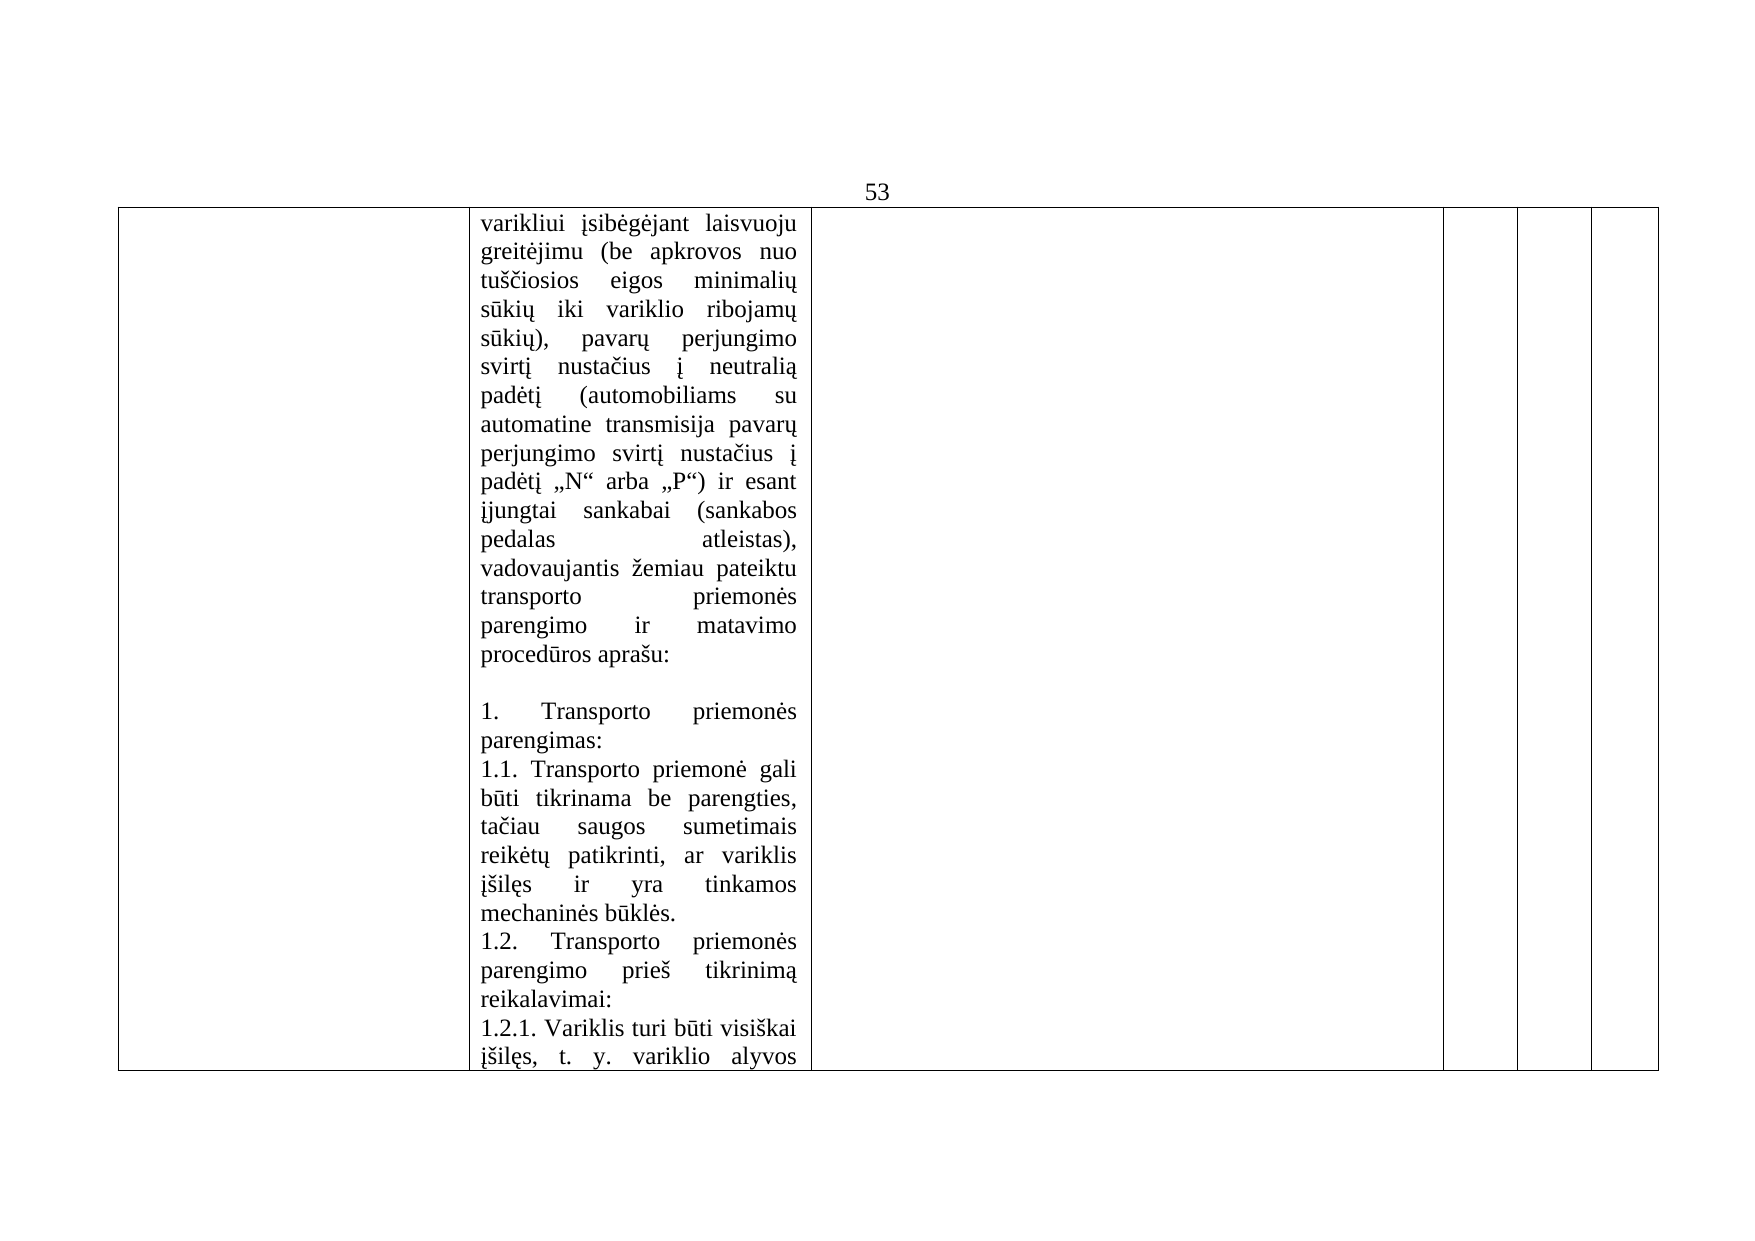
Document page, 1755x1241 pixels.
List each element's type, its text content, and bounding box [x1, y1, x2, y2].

table_cell varikliui įsibėgėjant laisvuoju greitėjimu (be apkrovos nuo tuščiosios eigos minimalių sūkių iki variklio ribojamų sūkių), pavarų perjungimo svirtį nustačius į neutralią padėtį (automobiliams su automatine transmisija pavarų perjungimo svirtį nustačius į padėtį „N“ arba „P“) ir esant įjungtai sankabai (sankabos pedalas atleistas), vadovaujantis žemiau pateiktu transporto priemonės parengimo ir matavimo procedūros aprašu: 1. Transporto priemonės parengimas: 1.1. Transporto priemonė gali būti tikrinama be parengties, tačiau saugos sumetimais reikėtų patikrinti, ar variklis įšilęs ir yra tinkamos mechaninės būklės. 1.2. Transporto priemonės parengimo prieš tikrinimą reikalavimai: 1.2.1. Variklis turi būti visiškai įšilęs, t. y. variklio alyvos [470, 208, 811, 1070]
table_cell [812, 208, 1443, 1070]
table_cell [1592, 208, 1658, 1070]
table_cell [119, 208, 469, 1070]
table_cell [1518, 208, 1591, 1070]
table_cell [1444, 208, 1517, 1070]
